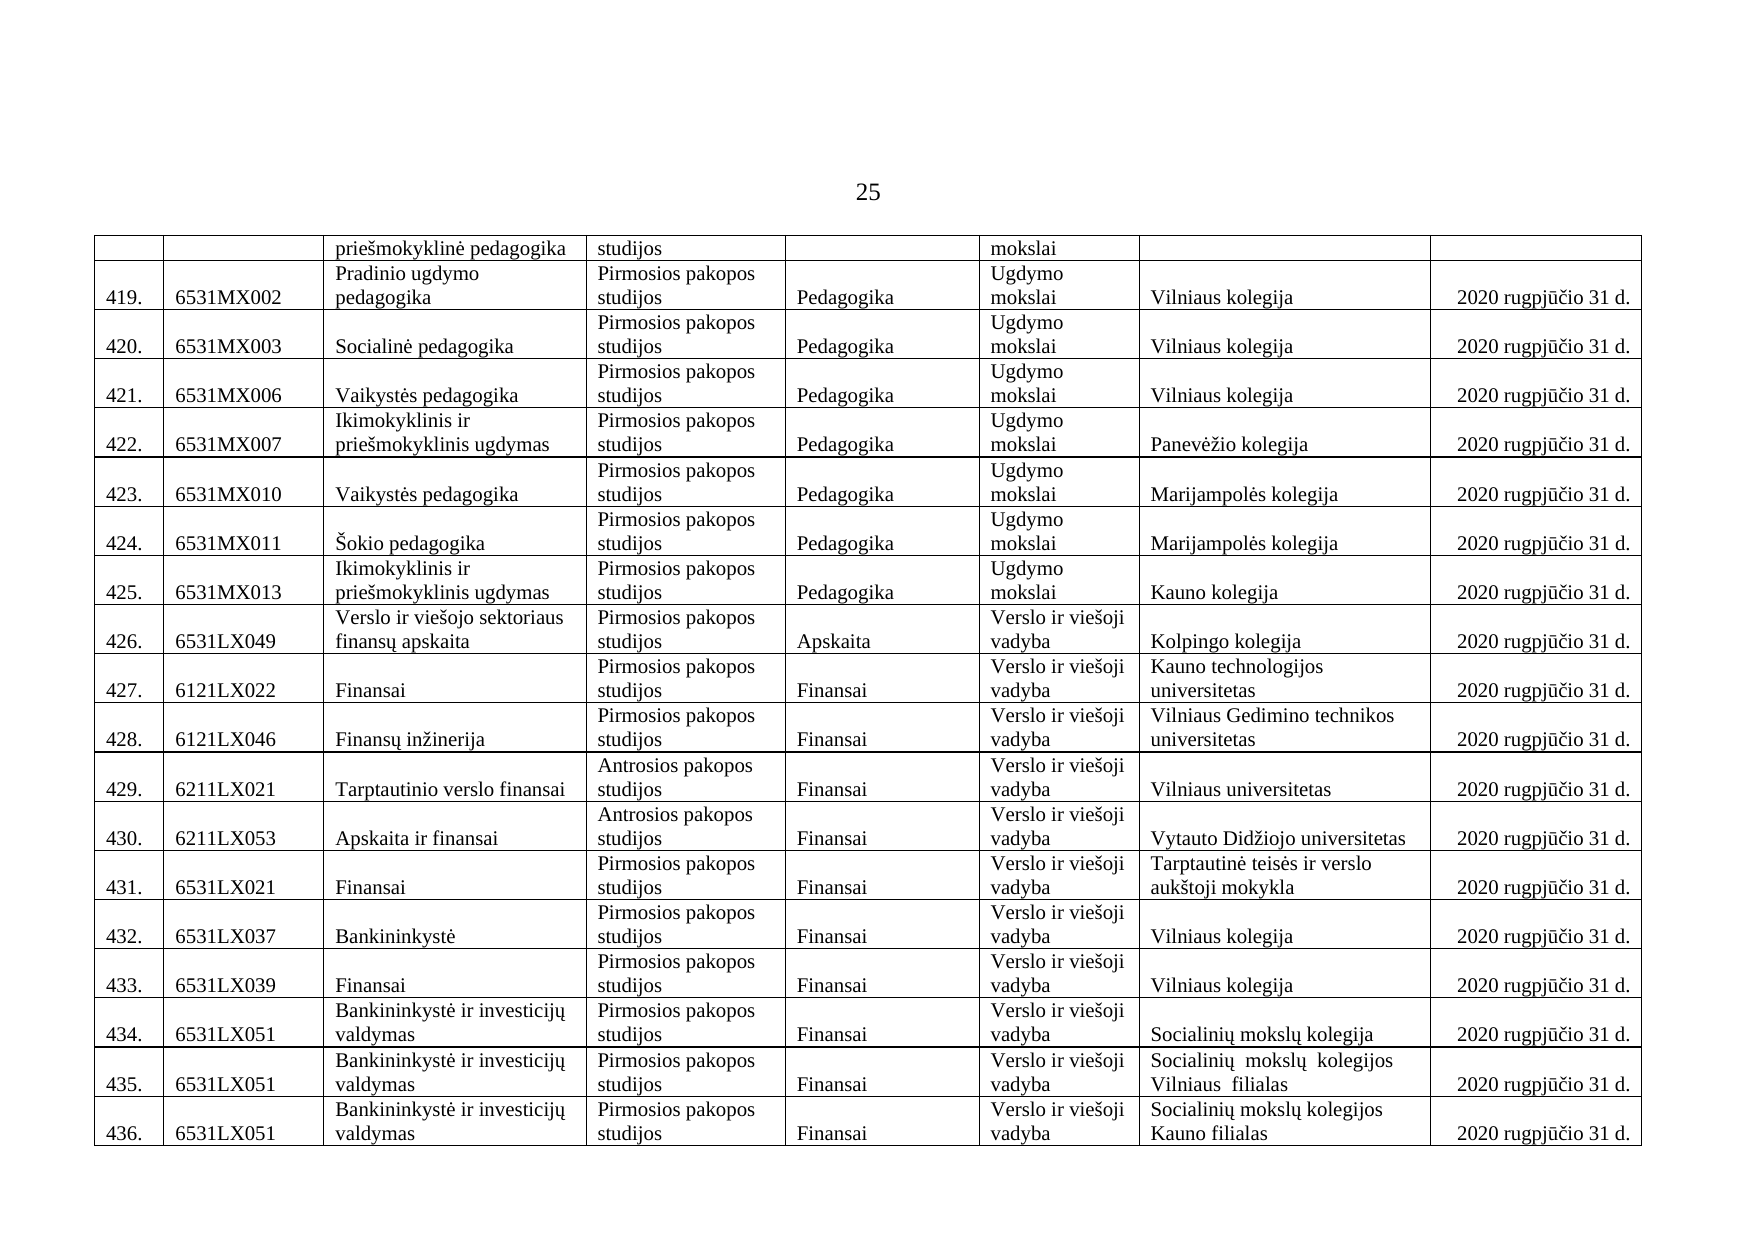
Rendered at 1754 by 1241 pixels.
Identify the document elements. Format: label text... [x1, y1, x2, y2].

table_cell Marijampolės kolegija [1140, 458, 1430, 506]
table_cell Pedagogika [786, 507, 979, 555]
table_cell Pedagogika [786, 556, 979, 604]
table_cell Verslo ir viešojo sektoriaus finansų apskaita [324, 605, 586, 653]
table_cell Tarptautinio verslo finansai [324, 753, 586, 801]
table_cell [164, 236, 323, 260]
table_cell Ugdymo mokslai [980, 408, 1139, 456]
table_cell Verslo ir viešoji vadyba [980, 753, 1139, 801]
table_cell Finansai [786, 753, 979, 801]
table_cell 2020 rugpjūčio 31 d. [1431, 1097, 1641, 1145]
table_cell Antrosios pakopos studijos [587, 753, 785, 801]
table_cell 2020 rugpjūčio 31 d. [1431, 507, 1641, 555]
table_cell Pedagogika [786, 458, 979, 506]
table_cell Finansai [786, 703, 979, 751]
table_cell Pedagogika [786, 261, 979, 309]
table_cell Verslo ir viešoji vadyba [980, 1048, 1139, 1096]
table_cell 6531MX013 [164, 556, 323, 604]
table_cell 6531MX003 [164, 310, 323, 358]
table_cell Vytauto Didžiojo universitetas [1140, 802, 1430, 850]
table_cell 2020 rugpjūčio 31 d. [1431, 605, 1641, 653]
table_cell 6531MX011 [164, 507, 323, 555]
table_cell Bankininkystė [324, 900, 586, 948]
table_cell 6121LX022 [164, 654, 323, 702]
table_cell Verslo ir viešoji vadyba [980, 605, 1139, 653]
table_cell 6211LX053 [164, 802, 323, 850]
table_cell Socialinė pedagogika [324, 310, 586, 358]
table_cell 420. [95, 310, 163, 358]
table_cell Ikimokyklinis ir priešmokyklinis ugdymas [324, 408, 586, 456]
table_cell Pirmosios pakopos studijos [587, 900, 785, 948]
table_cell 2020 rugpjūčio 31 d. [1431, 310, 1641, 358]
table_cell 428. [95, 703, 163, 751]
table_cell 6531MX007 [164, 408, 323, 456]
table_cell 424. [95, 507, 163, 555]
table_cell 433. [95, 949, 163, 997]
table_cell 2020 rugpjūčio 31 d. [1431, 458, 1641, 506]
table_cell Pedagogika [786, 408, 979, 456]
table_cell Pradinio ugdymo pedagogika [324, 261, 586, 309]
table_cell Pirmosios pakopos studijos [587, 458, 785, 506]
table_cell 2020 rugpjūčio 31 d. [1431, 261, 1641, 309]
table_cell Finansai [324, 949, 586, 997]
table_cell Verslo ir viešoji vadyba [980, 654, 1139, 702]
table_cell Vilniaus universitetas [1140, 753, 1430, 801]
table_cell [786, 236, 979, 260]
table_cell Verslo ir viešoji vadyba [980, 703, 1139, 751]
table_cell 426. [95, 605, 163, 653]
table_cell studijos [587, 236, 785, 260]
table_cell Ugdymo mokslai [980, 261, 1139, 309]
table_cell Vaikystės pedagogika [324, 458, 586, 506]
table_cell 421. [95, 359, 163, 407]
table_cell 6531LX051 [164, 1048, 323, 1096]
table_cell Finansai [786, 998, 979, 1046]
table_cell 6121LX046 [164, 703, 323, 751]
table_cell Pirmosios pakopos studijos [587, 949, 785, 997]
table_cell 2020 rugpjūčio 31 d. [1431, 556, 1641, 604]
table_cell Pirmosios pakopos studijos [587, 507, 785, 555]
table_cell priešmokyklinė pedagogika [324, 236, 586, 260]
table_cell Verslo ir viešoji vadyba [980, 949, 1139, 997]
table_cell 435. [95, 1048, 163, 1096]
table_cell Kauno kolegija [1140, 556, 1430, 604]
table_cell Ugdymo mokslai [980, 359, 1139, 407]
table_cell Pedagogika [786, 310, 979, 358]
table_cell Pedagogika [786, 359, 979, 407]
table_cell 6531LX039 [164, 949, 323, 997]
table_cell 6531LX051 [164, 998, 323, 1046]
table_cell 431. [95, 851, 163, 899]
table_cell Kolpingo kolegija [1140, 605, 1430, 653]
table_cell Verslo ir viešoji vadyba [980, 998, 1139, 1046]
table_cell Šokio pedagogika [324, 507, 586, 555]
table_cell 422. [95, 408, 163, 456]
table_cell 2020 rugpjūčio 31 d. [1431, 753, 1641, 801]
table_cell Finansų inžinerija [324, 703, 586, 751]
table_cell 432. [95, 900, 163, 948]
table_cell Pirmosios pakopos studijos [587, 703, 785, 751]
table_cell mokslai [980, 236, 1139, 260]
table_cell Pirmosios pakopos studijos [587, 261, 785, 309]
table_cell Finansai [786, 1048, 979, 1096]
table_cell 2020 rugpjūčio 31 d. [1431, 851, 1641, 899]
table_cell Finansai [786, 949, 979, 997]
table_cell Vilniaus kolegija [1140, 949, 1430, 997]
table_cell 436. [95, 1097, 163, 1145]
table_cell Vilniaus kolegija [1140, 359, 1430, 407]
table_cell Pirmosios pakopos studijos [587, 851, 785, 899]
table_cell Ugdymo mokslai [980, 556, 1139, 604]
table_cell 2020 rugpjūčio 31 d. [1431, 359, 1641, 407]
table_cell Finansai [786, 900, 979, 948]
table_cell 6211LX021 [164, 753, 323, 801]
table_cell 6531MX010 [164, 458, 323, 506]
table_cell 434. [95, 998, 163, 1046]
table_cell Ugdymo mokslai [980, 310, 1139, 358]
table_cell 6531MX006 [164, 359, 323, 407]
table_cell 6531LX049 [164, 605, 323, 653]
table_cell Socialinių mokslų kolegija [1140, 998, 1430, 1046]
table_cell 6531LX051 [164, 1097, 323, 1145]
table_cell Vilniaus kolegija [1140, 261, 1430, 309]
table_cell [1140, 236, 1430, 260]
table_cell Ikimokyklinis ir priešmokyklinis ugdymas [324, 556, 586, 604]
table_cell 2020 rugpjūčio 31 d. [1431, 802, 1641, 850]
table_cell Socialinių mokslų kolegijos Vilniaus filialas [1140, 1048, 1430, 1096]
table_cell [1431, 236, 1641, 260]
table_cell 2020 rugpjūčio 31 d. [1431, 408, 1641, 456]
table_cell Kauno technologijos universitetas [1140, 654, 1430, 702]
table_cell Pirmosios pakopos studijos [587, 359, 785, 407]
table_cell Vilniaus kolegija [1140, 900, 1430, 948]
table_cell Verslo ir viešoji vadyba [980, 1097, 1139, 1145]
table_cell Pirmosios pakopos studijos [587, 998, 785, 1046]
table_cell Antrosios pakopos studijos [587, 802, 785, 850]
table_cell Bankininkystė ir investicijų valdymas [324, 998, 586, 1046]
table_cell Pirmosios pakopos studijos [587, 654, 785, 702]
table_cell 2020 rugpjūčio 31 d. [1431, 998, 1641, 1046]
table_cell 2020 rugpjūčio 31 d. [1431, 949, 1641, 997]
table_cell Panevėžio kolegija [1140, 408, 1430, 456]
table_cell 2020 rugpjūčio 31 d. [1431, 703, 1641, 751]
table_cell Verslo ir viešoji vadyba [980, 802, 1139, 850]
table_cell Finansai [786, 851, 979, 899]
table_cell Ugdymo mokslai [980, 458, 1139, 506]
table_cell Vilniaus kolegija [1140, 310, 1430, 358]
table_cell 2020 rugpjūčio 31 d. [1431, 900, 1641, 948]
table_cell Socialinių mokslų kolegijos Kauno filialas [1140, 1097, 1430, 1145]
table_cell Vaikystės pedagogika [324, 359, 586, 407]
table_cell Pirmosios pakopos studijos [587, 408, 785, 456]
table_cell Tarptautinė teisės ir verslo aukštoji mokykla [1140, 851, 1430, 899]
table_cell Apskaita ir finansai [324, 802, 586, 850]
table_cell 419. [95, 261, 163, 309]
table_cell Finansai [786, 1097, 979, 1145]
table_cell Marijampolės kolegija [1140, 507, 1430, 555]
table_cell Finansai [324, 851, 586, 899]
table_cell 2020 rugpjūčio 31 d. [1431, 1048, 1641, 1096]
table_cell Pirmosios pakopos studijos [587, 556, 785, 604]
table_cell Pirmosios pakopos studijos [587, 310, 785, 358]
table_cell Finansai [324, 654, 586, 702]
table_cell 6531LX021 [164, 851, 323, 899]
table_cell Pirmosios pakopos studijos [587, 1097, 785, 1145]
table_cell Vilniaus Gedimino technikos universitetas [1140, 703, 1430, 751]
table_cell Verslo ir viešoji vadyba [980, 900, 1139, 948]
table_cell 2020 rugpjūčio 31 d. [1431, 654, 1641, 702]
table_cell Apskaita [786, 605, 979, 653]
table_cell 423. [95, 458, 163, 506]
table_cell [95, 236, 163, 260]
table_cell Finansai [786, 802, 979, 850]
table_cell 430. [95, 802, 163, 850]
table_cell Pirmosios pakopos studijos [587, 605, 785, 653]
table_cell Pirmosios pakopos studijos [587, 1048, 785, 1096]
table_cell 6531LX037 [164, 900, 323, 948]
table_cell 425. [95, 556, 163, 604]
table_cell 6531MX002 [164, 261, 323, 309]
table_cell Bankininkystė ir investicijų valdymas [324, 1097, 586, 1145]
table_cell Verslo ir viešoji vadyba [980, 851, 1139, 899]
table_cell 427. [95, 654, 163, 702]
table_cell 429. [95, 753, 163, 801]
table_cell Ugdymo mokslai [980, 507, 1139, 555]
table_cell Bankininkystė ir investicijų valdymas [324, 1048, 586, 1096]
table_cell Finansai [786, 654, 979, 702]
